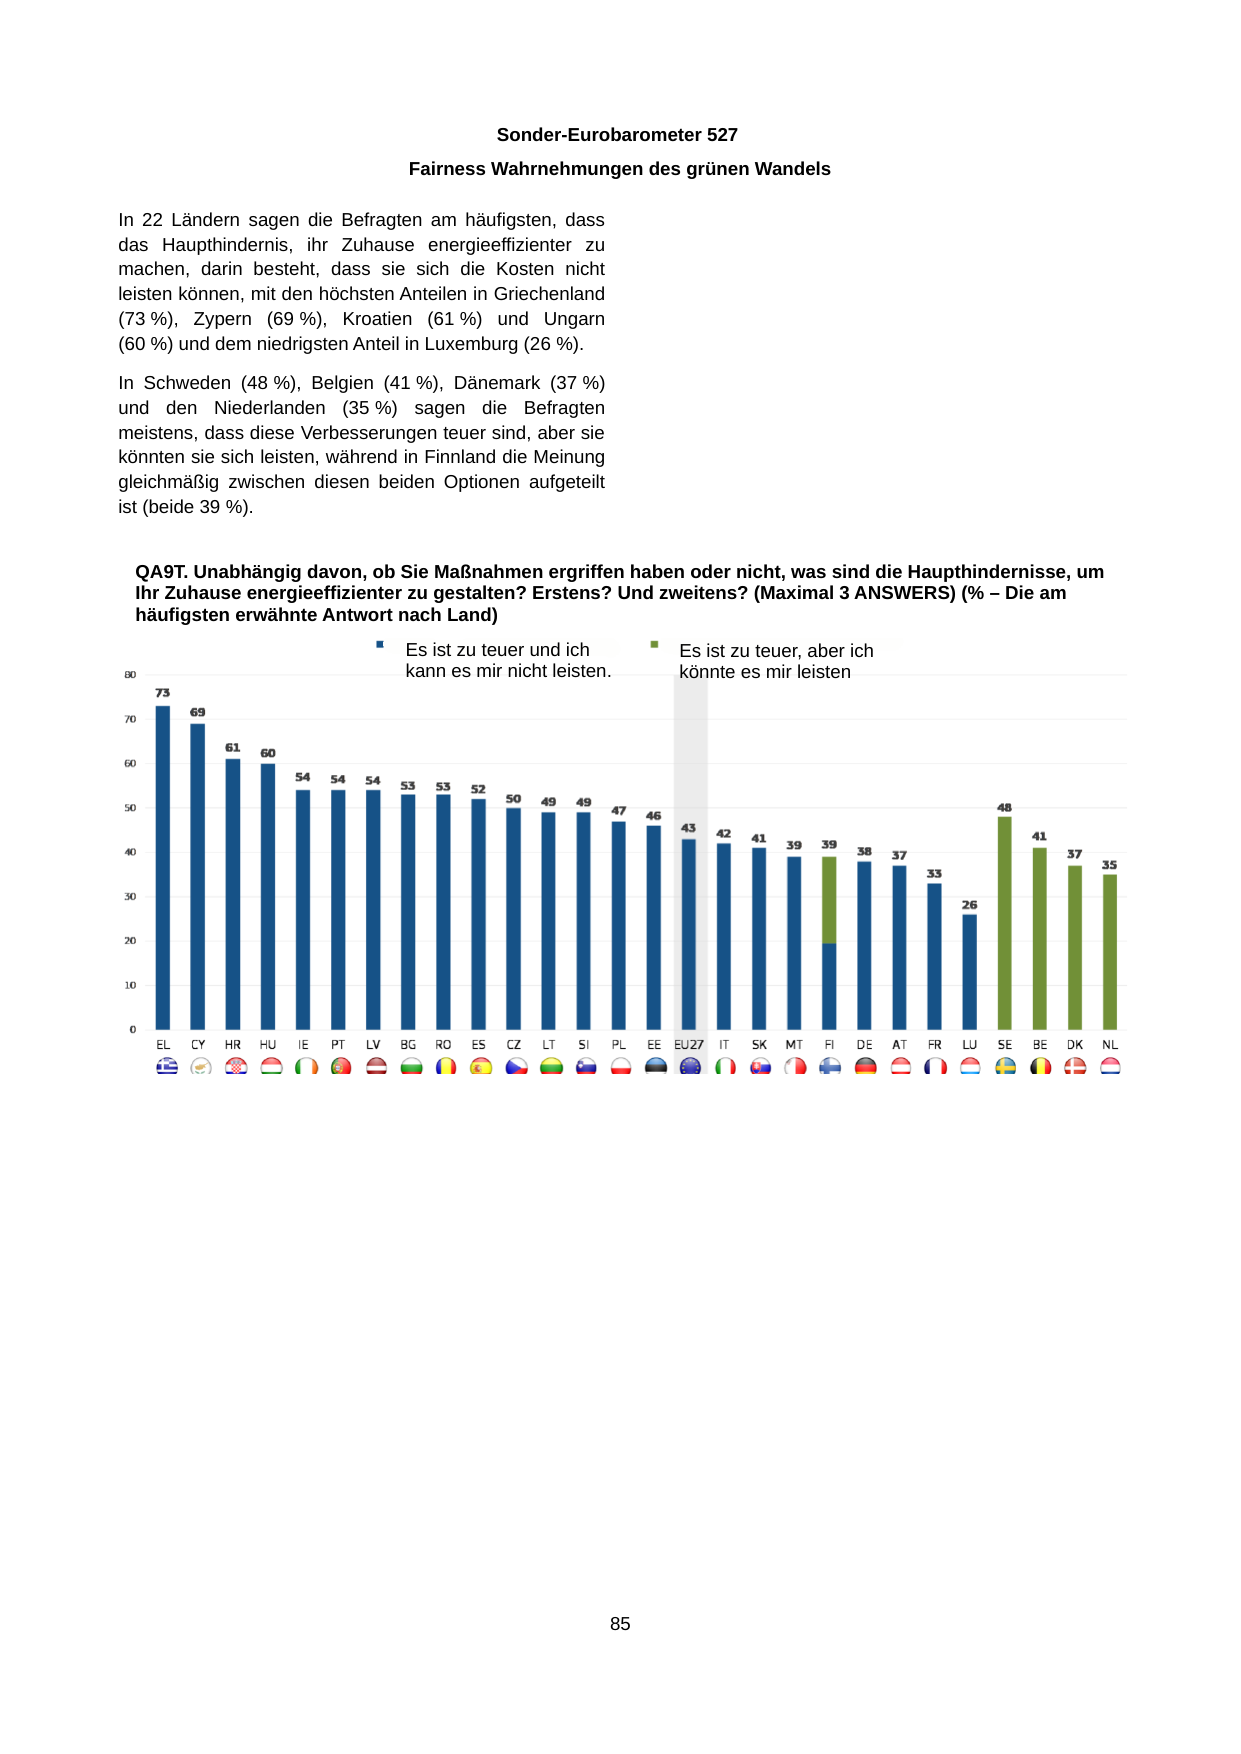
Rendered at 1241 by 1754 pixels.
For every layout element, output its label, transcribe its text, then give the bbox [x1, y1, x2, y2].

text In Schweden (48 %), Belgien (41 %), Dänemark (37 %) und den Niederlanden (35 %) sagen die Befragten meistens, dass diese Verbesserungen teuer sind, aber sie könnten sie sich leisten, während in Finnland die Meinung gleichmäßig zwischen diesen beiden Optionen aufgeteilt ist (beide 39 %). [118, 372, 605, 517]
picture [118, 638, 1128, 1074]
text In 22 Ländern sagen die Befragten am häufigsten, dass das Haupthindernis, ihr Zuhause energieeffizienter zu machen, darin besteht, dass sie sich die Kosten nicht leisten können, mit den höchsten Anteilen in Griechenland (73 %), Zypern (69 %), Kroatien (61 %) und Ungarn (60 %) und dem niedrigsten Anteil in Luxemburg (26 %). [118, 208, 605, 354]
